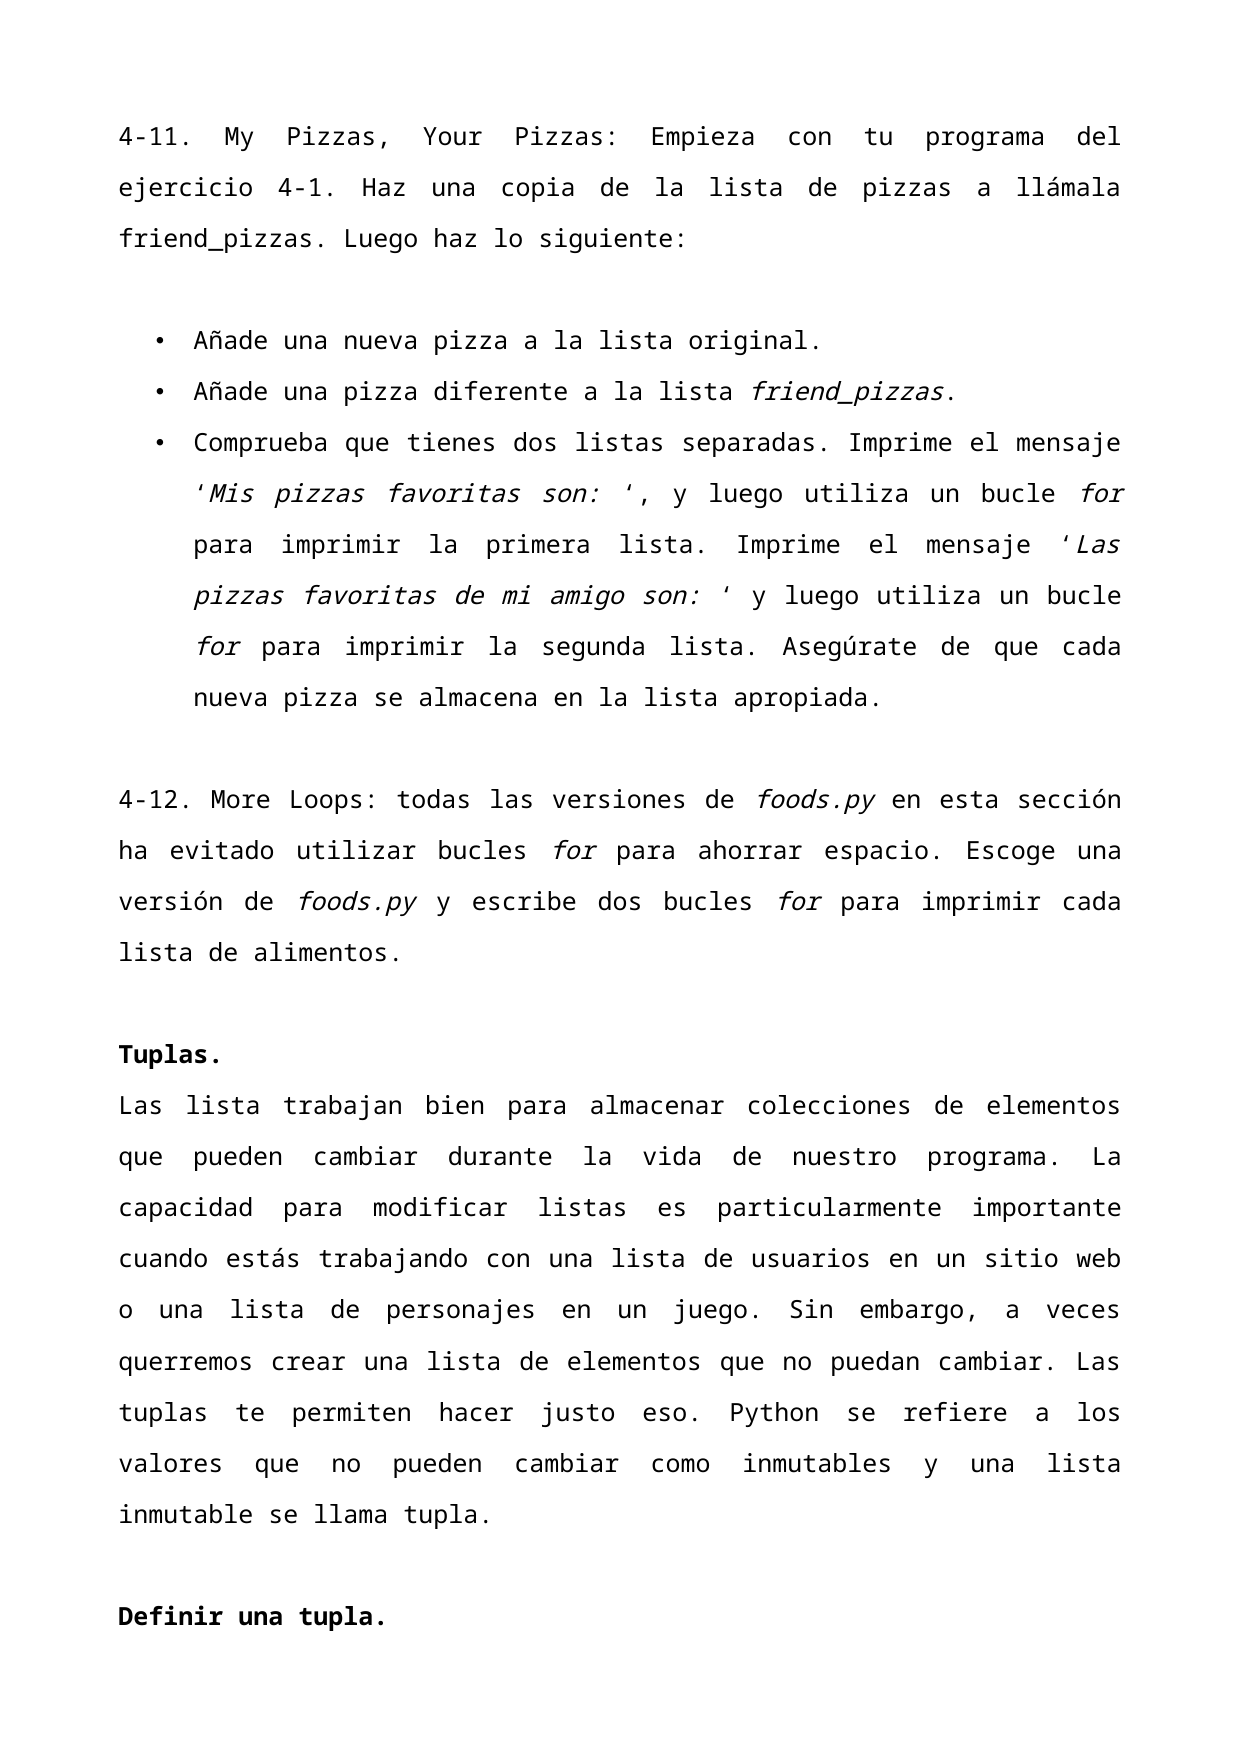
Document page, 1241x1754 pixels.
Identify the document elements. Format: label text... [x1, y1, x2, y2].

text Las lista trabajan bien para almacenar colecciones de elementos que pueden cambiar durante la vida de nuestro programa. La capacidad para modificar listas es particularmente importante cuando estás trabajando con una lista de usuarios en un sitio web o una lista de personajes en un juego. Sin embargo, a veces querremos crear una lista de elementos que no puedan cambiar. Las tuplas te permiten hacer justo eso. Python se refiere a los valores que no pueden cambiar como inmutables y una lista inmutable se llama tupla. [118, 1088, 1122, 1530]
list Añade una nueva pizza a la lista original. [156, 322, 1122, 356]
text 4-12. More Loops: todas las versiones de foods.py en esta sección ha evitado utilizar bucles for para ahorrar espacio. Escoge una versión de foods.py y escribe dos bucles for para imprimir cada lista de alimentos. [118, 782, 1122, 969]
list Comprueba que tienes dos listas separadas. Imprime el mensaje ‘Mis pizzas favoritas son: ‘, y luego utiliza un bucle for para imprimir la primera lista. Imprime el mensaje ‘Las pizzas favoritas de mi amigo son: ‘ y luego utiliza un bucle for para imprimir la segunda lista. Asegúrate de que cada nueva pizza se almacena en la lista apropiada. [156, 424, 1122, 714]
text 4-11. My Pizzas, Your Pizzas: Empieza con tu programa del ejercicio 4-1. Haz una copia de la lista de pizzas a llámala friend_pizzas. Luego haz lo siguiente: [118, 118, 1122, 254]
list Añade una pizza diferente a la lista friend_pizzas. [156, 373, 1122, 407]
text Definir una tupla. [118, 1598, 1122, 1632]
text Tuplas. [118, 1037, 1122, 1071]
